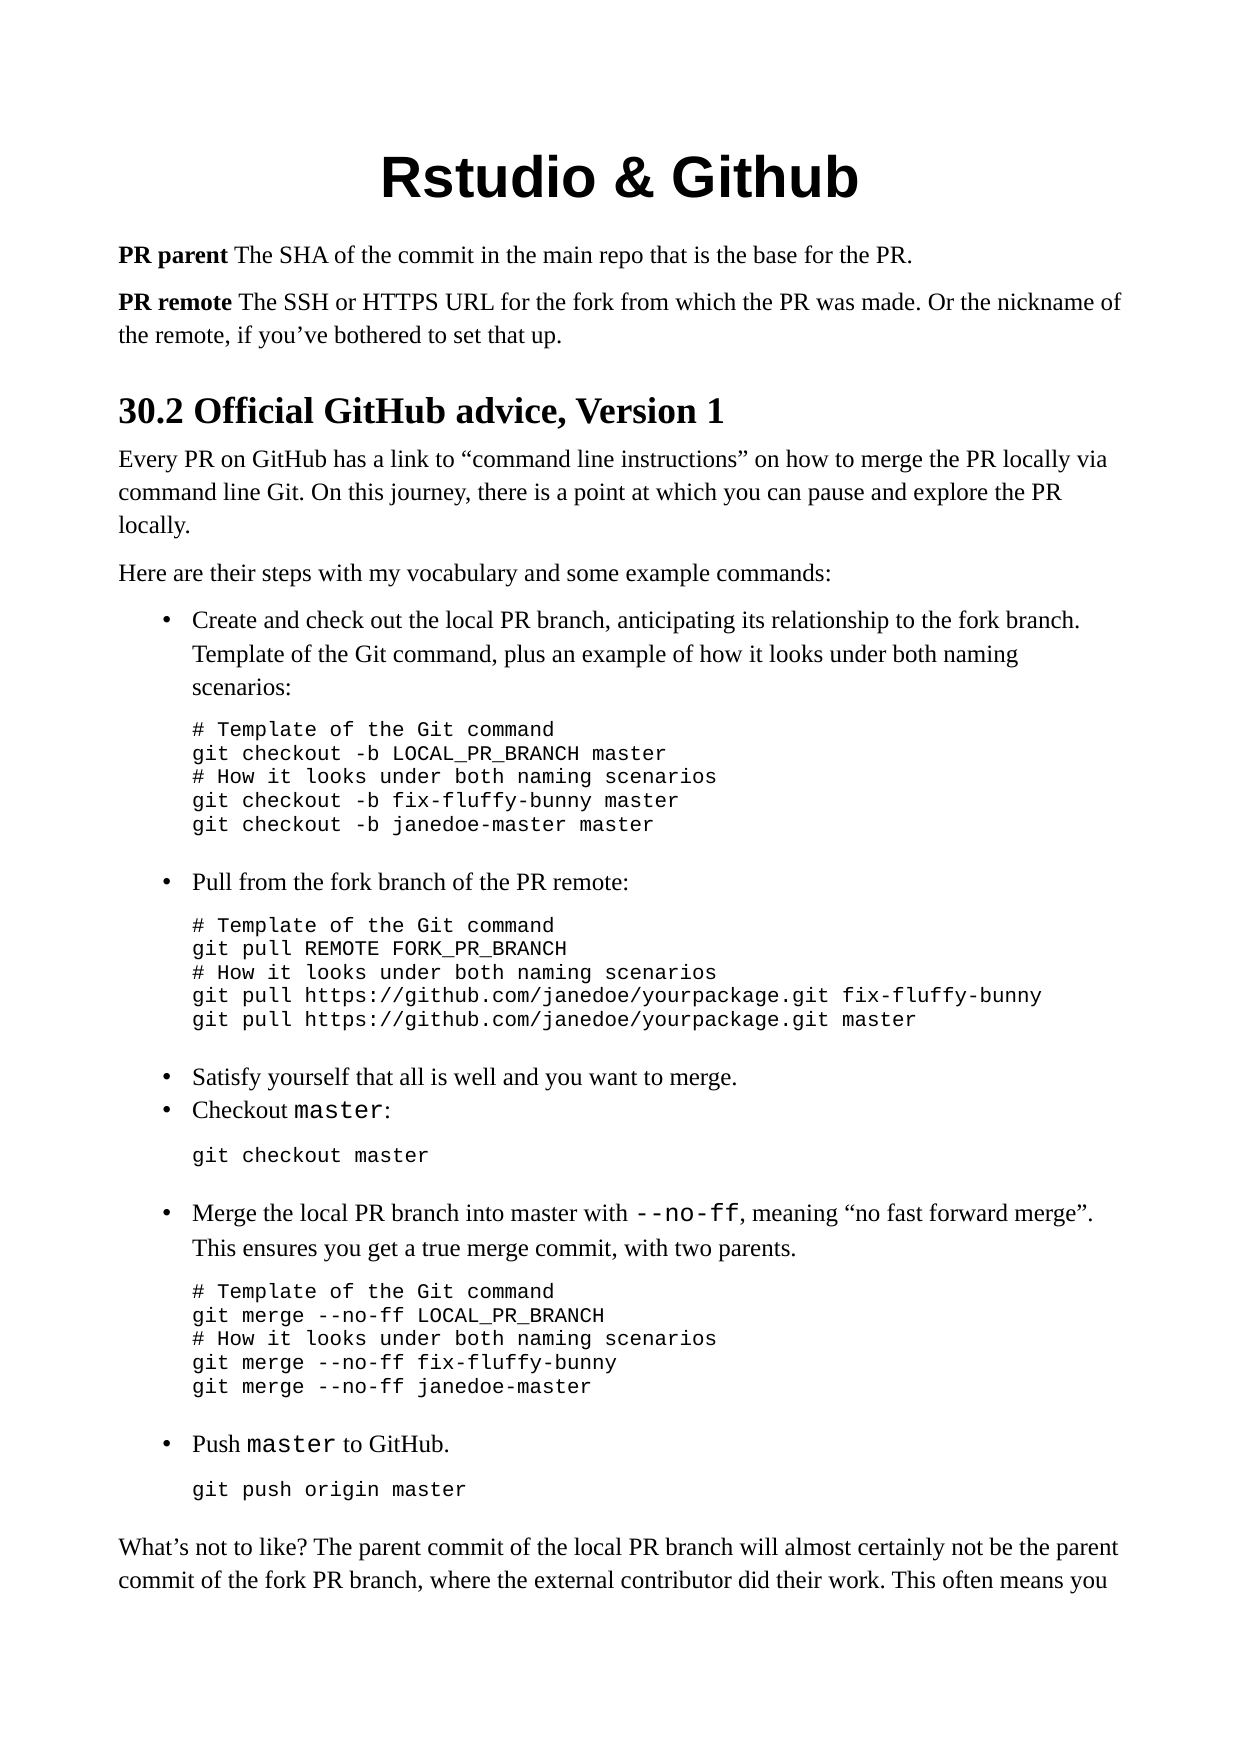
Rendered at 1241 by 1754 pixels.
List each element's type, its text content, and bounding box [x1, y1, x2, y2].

list git checkout -b LOCAL_PR_BRANCH master [162, 743, 1122, 767]
list Create and check out the local PR branch, anticipating its relationship to the fork branch. Template of the Git command, plus an example of how it looks under both naming scenarios: [162, 606, 1122, 700]
list git pull https://github.com/janedoe/yourpackage.git fix-fluffy-bunny [162, 986, 1122, 1009]
list Satisfy yourself that all is well and you want to merge. [162, 1062, 1122, 1091]
list # Template of the Git command [162, 719, 1122, 743]
list Pull from the fork branch of the PR remote: [162, 867, 1122, 896]
list # Template of the Git command [162, 1281, 1122, 1305]
list # How it looks under both naming scenarios [162, 767, 1122, 790]
list # How it looks under both naming scenarios [162, 962, 1122, 986]
list git checkout -b janedoe-master master [162, 814, 1122, 837]
list # How it looks under both naming scenarios [162, 1328, 1122, 1352]
text What’s not to like? The parent commit of the local PR branch will almost certainly not be the parent commit of the fork PR branch, where the external contributor did their work. This often means you [118, 1532, 1122, 1594]
text PR parent The SHA of the commit in the main repo that is the base for the PR. [118, 240, 1122, 268]
list # Template of the Git command [162, 914, 1122, 938]
list git checkout -b fix-fluffy-bunny master [162, 790, 1122, 814]
list git merge --no-ff janedoe-master [162, 1376, 1122, 1399]
list git merge --no-ff LOCAL_PR_BRANCH [162, 1305, 1122, 1328]
list git push origin master [162, 1479, 1122, 1502]
subtitle 30.2 Official GitHub advice, Version 1 [118, 389, 1122, 432]
list Merge the local PR branch into master with --no-ff, meaning “no fast forward merge”. This ensures you get a true merge commit, with two parents. [162, 1198, 1122, 1262]
text Here are their steps with my vocabulary and some example commands: [118, 558, 1122, 587]
list git pull REMOTE FORK_PR_BRANCH [162, 938, 1122, 962]
list git checkout master [162, 1145, 1122, 1169]
list git merge --no-ff fix-fluffy-bunny [162, 1352, 1122, 1376]
list git pull https://github.com/janedoe/yourpackage.git master [162, 1009, 1122, 1033]
text PR remote The SSH or HTTPS URL for the fork from which the PR was made. Or the nickname of the remote, if you’ve bothered to set that up. [118, 287, 1122, 349]
list Push master to GitHub. [162, 1429, 1122, 1460]
text Every PR on GitHub has a link to “command line instructions” on how to merge the PR locally via command line Git. On this journey, there is a point at which you can pause and explore the PR locally. [118, 444, 1122, 539]
list Checkout master: [162, 1095, 1122, 1126]
